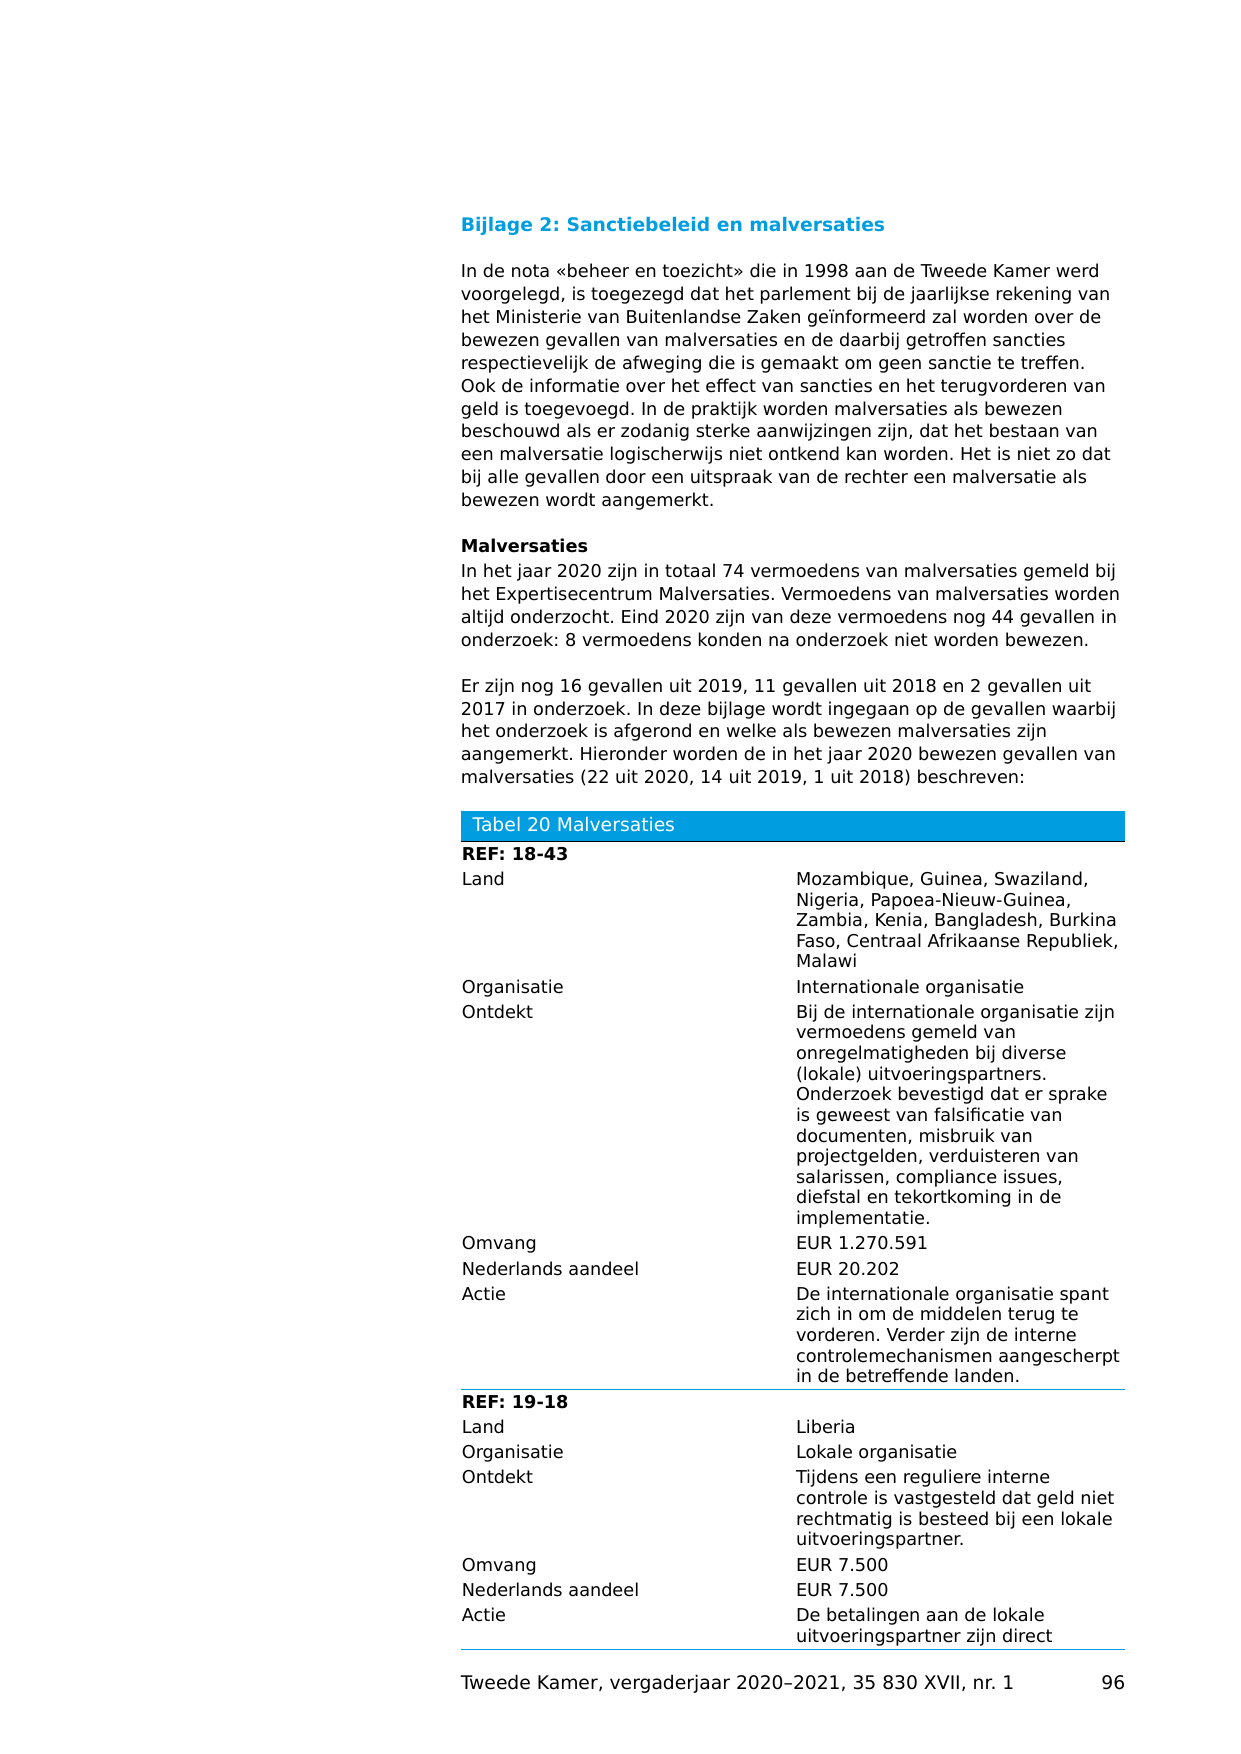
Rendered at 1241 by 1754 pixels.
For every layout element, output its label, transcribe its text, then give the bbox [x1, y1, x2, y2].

table_cell Internationale organisatie [793, 974, 1125, 999]
table_cell EUR 20.202 [793, 1256, 1125, 1281]
table_cell EUR 7.500 [793, 1578, 1125, 1603]
table_cell Tijdens een reguliere interne controle is vastgesteld dat geld niet rechtmatig is besteed bij een lokale uitvoeringspartner. [793, 1465, 1125, 1552]
table_cell Actie [461, 1603, 793, 1648]
table_header Tabel 20 Malversaties [461, 811, 1125, 841]
table_cell Omvang [461, 1231, 793, 1256]
text Malversaties [461, 534, 1125, 557]
table_cell Ontdekt [461, 1000, 793, 1231]
text In het jaar 2020 zijn in totaal 74 vermoedens van malversaties gemeld bij het Expertisecentrum Malversaties. Vermoedens van malversaties worden altijd onderzocht. Eind 2020 zijn van deze vermoedens nog 44 gevallen in onderzoek: 8 vermoedens konden na onderzoek niet worden bewezen. [461, 559, 1125, 651]
table_cell Nederlands aandeel [461, 1256, 793, 1281]
table_cell Mozambique, Guinea, Swaziland, Nigeria, Papoea-Nieuw-Guinea, Zambia, Kenia, Bangladesh, Burkina Faso, Centraal Afrikaanse Republiek, Malawi [793, 867, 1125, 974]
text Er zijn nog 16 gevallen uit 2019, 11 gevallen uit 2018 en 2 gevallen uit 2017 in onderzoek. In deze bijlage wordt ingegaan op de gevallen waarbij het onderzoek is afgerond en welke als bewezen malversaties zijn aangemerkt. Hieronder worden de in het jaar 2020 bewezen gevallen van malversaties (22 uit 2020, 14 uit 2019, 1 uit 2018) beschreven: [461, 674, 1125, 788]
table_cell Ontdekt [461, 1465, 793, 1552]
table_cell Organisatie [461, 1440, 793, 1465]
table_cell EUR 7.500 [793, 1552, 1125, 1577]
table_cell De internationale organisatie spant zich in om de middelen terug te vorderen. Verder zijn de interne controlemechanismen aangescherpt in de betreffende landen. [793, 1281, 1125, 1389]
table_cell Land [461, 867, 793, 974]
table_cell Organisatie [461, 974, 793, 999]
table_cell REF: 18-43 [461, 842, 793, 867]
table_cell Lokale organisatie [793, 1440, 1125, 1465]
table_cell Land [461, 1415, 793, 1440]
table_cell [793, 842, 1125, 867]
table_cell Liberia [793, 1415, 1125, 1440]
table_cell De betalingen aan de lokale uitvoeringspartner zijn direct [793, 1603, 1125, 1648]
text In de nota «beheer en toezicht» die in 1998 aan de Tweede Kamer werd voorgelegd, is toegezegd dat het parlement bij de jaarlijkse rekening van het Ministerie van Buitenlandse Zaken geïnformeerd zal worden over de bewezen gevallen van malversaties en de daarbij getroffen sancties respectievelijk de afweging die is gemaakt om geen sanctie te treffen. Ook de informatie over het effect van sancties en het terugvorderen van geld is toegevoegd. In de praktijk worden malversaties als bewezen beschouwd als er zodanig sterke aanwijzingen zijn, dat het bestaan van een malversatie logischerwijs niet ontkend kan worden. Het is niet zo dat bij alle gevallen door een uitspraak van de rechter een malversatie als bewezen wordt aangemerkt. [461, 259, 1125, 511]
table_cell REF: 19-18 [461, 1390, 793, 1415]
table_cell Nederlands aandeel [461, 1578, 793, 1603]
table_cell Actie [461, 1281, 793, 1389]
table_cell Omvang [461, 1552, 793, 1577]
table_cell EUR 1.270.591 [793, 1231, 1125, 1256]
title Bijlage 2: Sanctiebeleid en malversaties [461, 213, 1125, 236]
table_cell [793, 1390, 1125, 1415]
table_cell Bij de internationale organisatie zijn vermoedens gemeld van onregelmatigheden bij diverse (lokale) uitvoeringspartners. Onderzoek bevestigd dat er sprake is geweest van falsificatie van documenten, misbruik van projectgelden, verduisteren van salarissen, compliance issues, diefstal en tekortkoming in de implementatie. [793, 1000, 1125, 1231]
